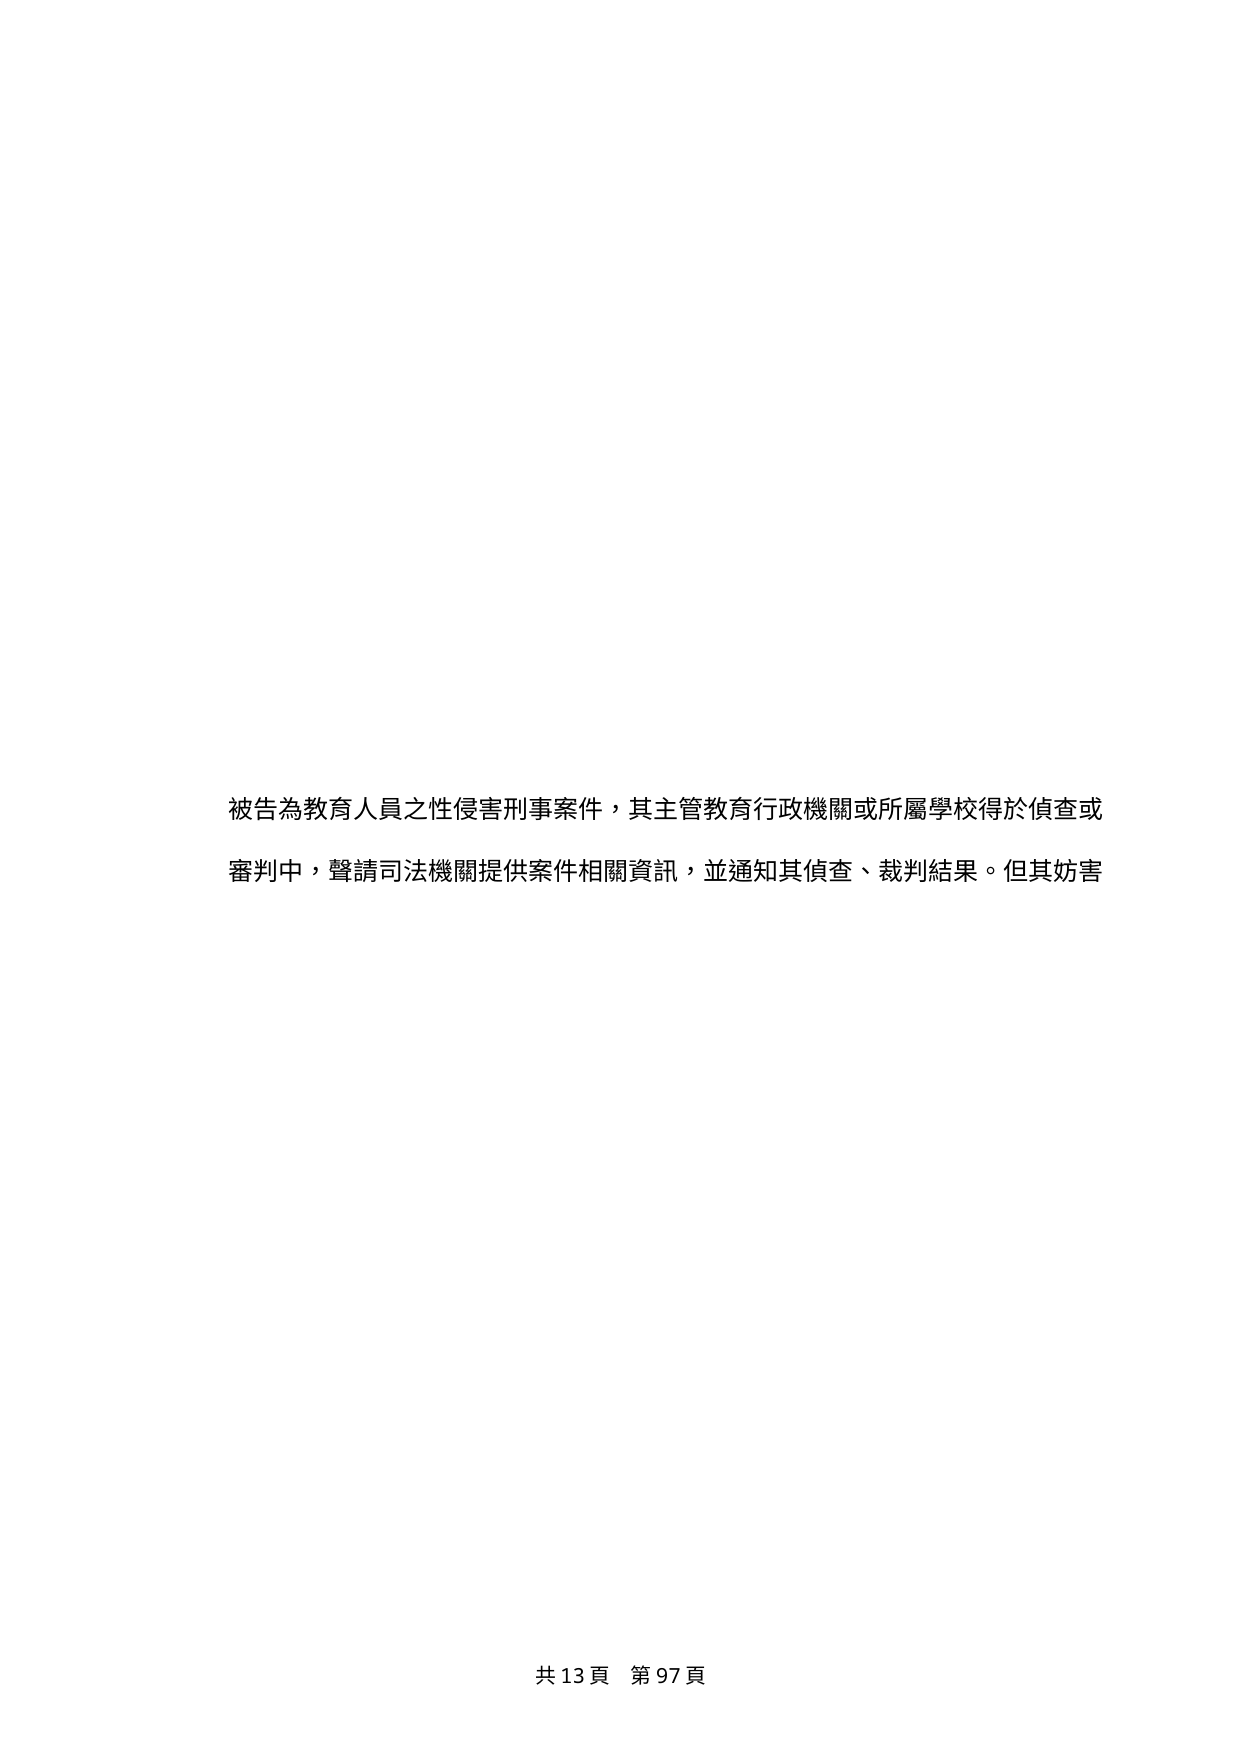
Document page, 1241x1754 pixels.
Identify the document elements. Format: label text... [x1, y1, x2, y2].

text 被告為教育人員之性侵害刑事案件，其主管教育行政機關或所屬學校得於偵查或審判中，聲請司法機關提供案件相關資訊，並通知其偵查、裁判結果。但其妨害 [229, 766, 1122, 891]
